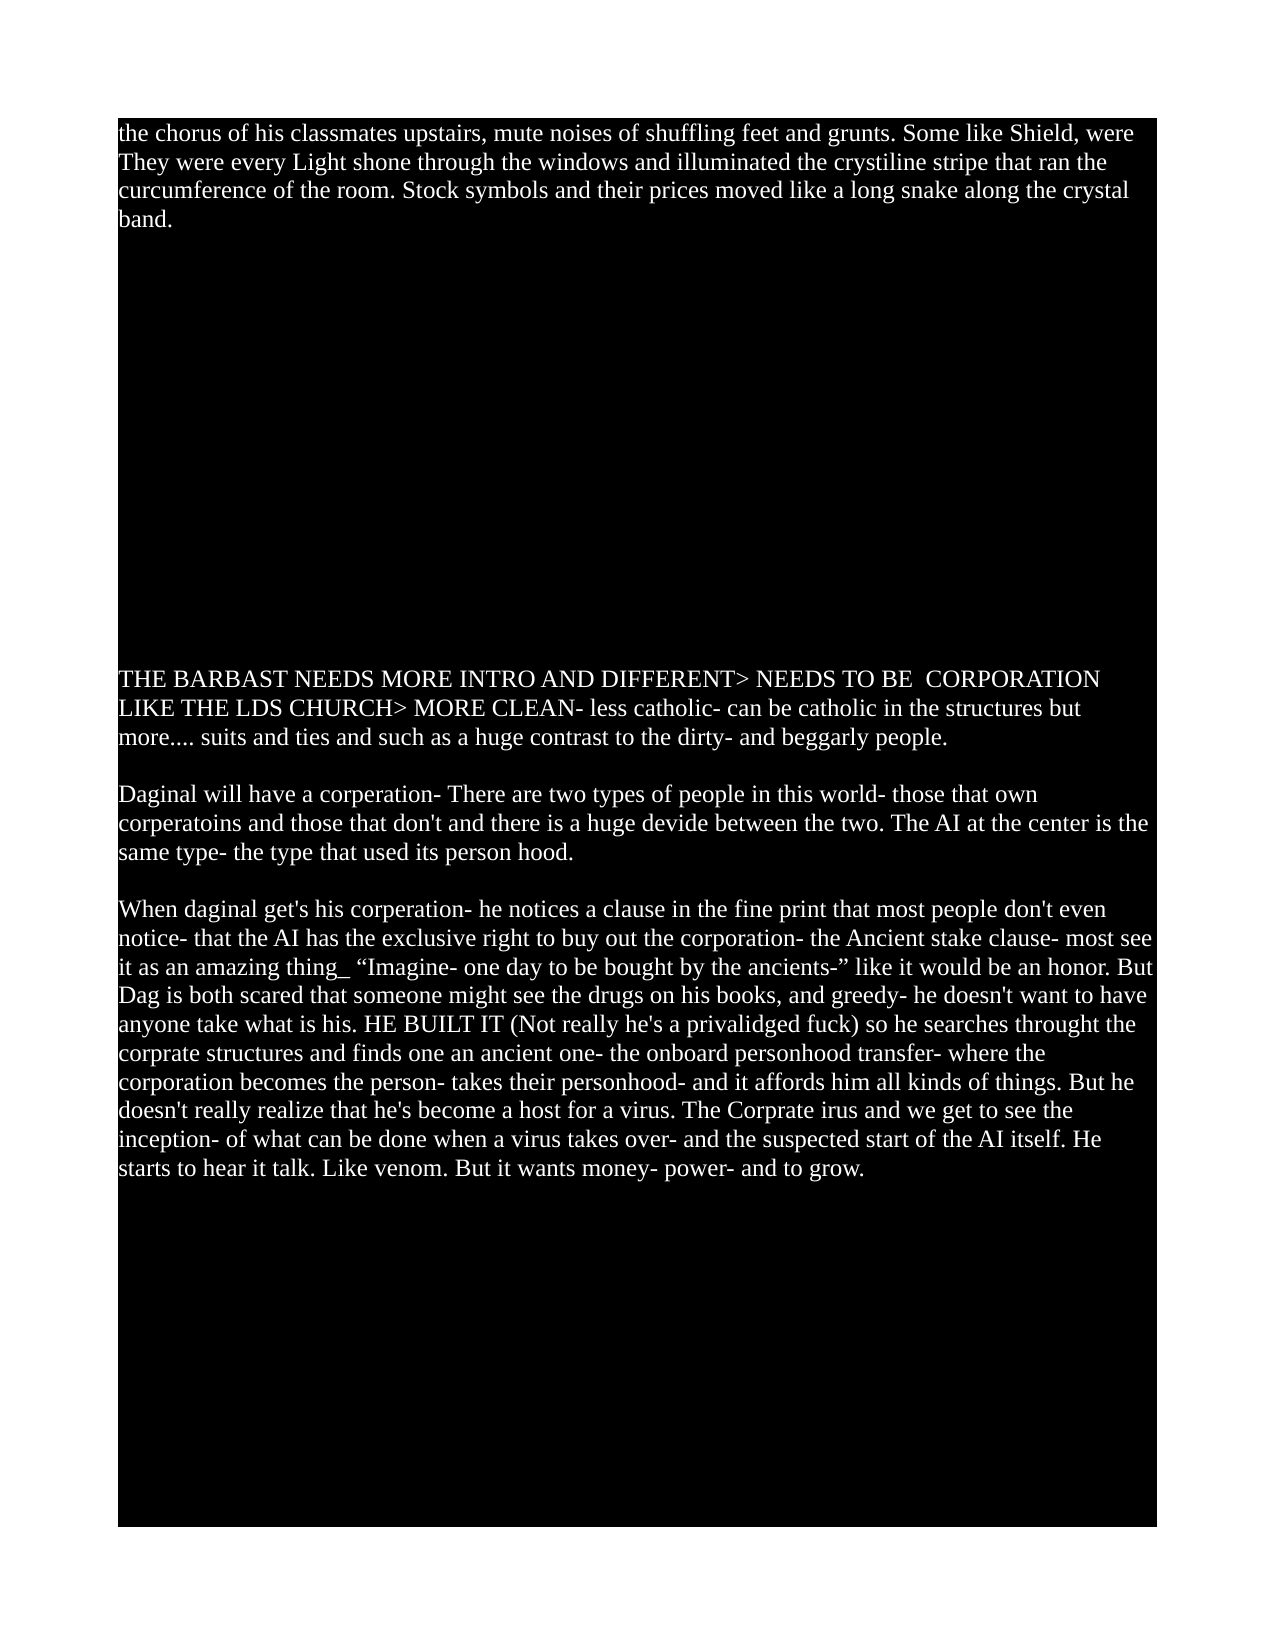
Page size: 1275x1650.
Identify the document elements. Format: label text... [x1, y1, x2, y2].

text the chorus of his classmates upstairs, mute noises of shuffling feet and grunts. Some like Shield, were They were every Light shone through the windows and illuminated the crystiline stripe that ran the curcumference of the room. Stock symbols and their prices moved like a long snake along the crystal band. [118, 118, 1157, 233]
text THE BARBAST NEEDS MORE INTRO AND DIFFERENT> NEEDS TO BE CORPORATION LIKE THE LDS CHURCH> MORE CLEAN- less catholic- can be catholic in the structures but more.... suits and ties and such as a huge contrast to the dirty- and beggarly people. Daginal will have a corperation- There are two types of people in this world- those that own corperatoins and those that don't and there is a huge devide between the two. The AI at the center is the same type- the type that used its person hood. When daginal get's his corperation- he notices a clause in the fine print that most people don't even notice- that the AI has the exclusive right to buy out the corporation- the Ancient stake clause- most see it as an amazing thing_ “Imagine- one day to be bought by the ancients-” like it would be an honor. But Dag is both scared that someone might see the drugs on his books, and greedy- he doesn't want to have anyone take what is his. HE BUILT IT (Not really he's a privalidged fuck) so he searches throught the corprate structures and finds one an ancient one- the onboard personhood transfer- where the corporation becomes the person- takes their personhood- and it affords him all kinds of things. But he doesn't really realize that he's become a host for a virus. The Corprate irus and we get to see the inception- of what can be done when a virus takes over- and the suspected start of the AI itself. He starts to hear it talk. Like venom. But it wants money- power- and to grow. [118, 664, 1157, 1182]
